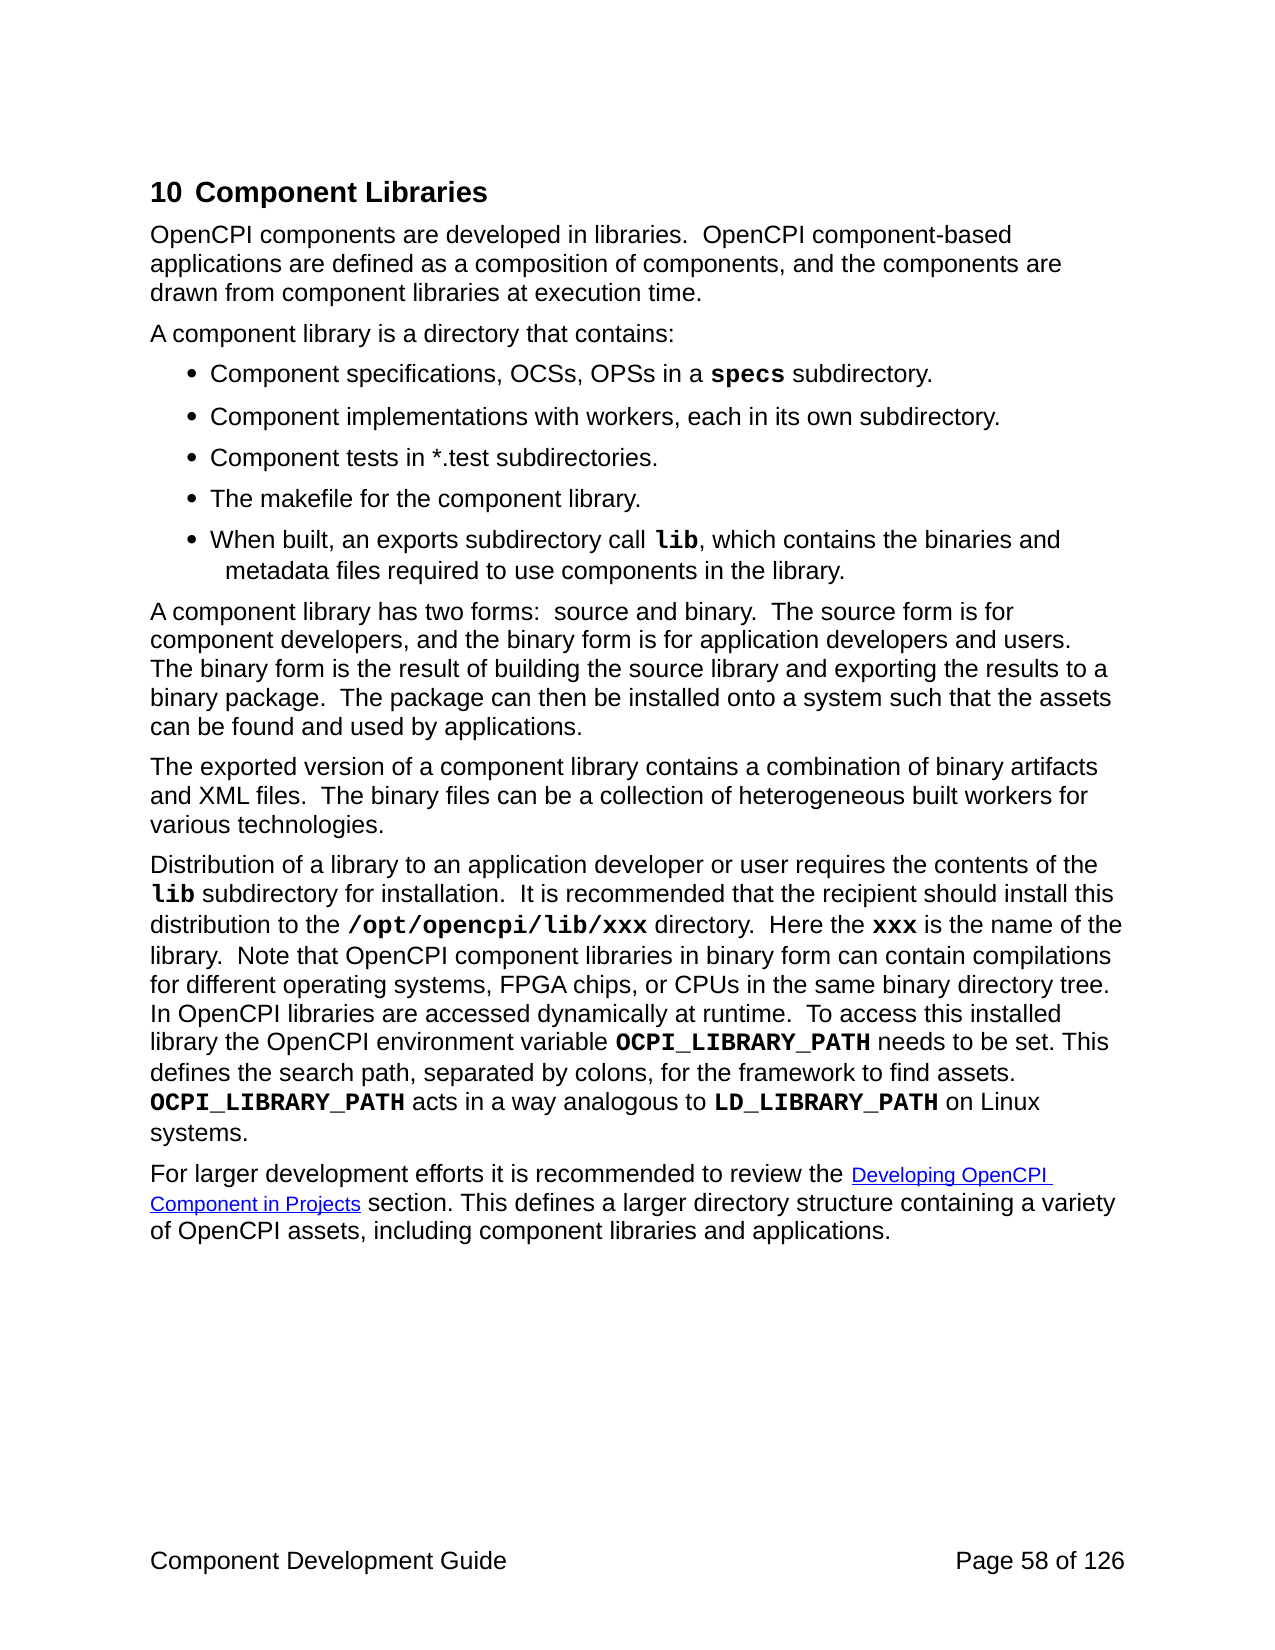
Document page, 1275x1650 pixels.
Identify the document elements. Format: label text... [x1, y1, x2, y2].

text OpenCPI components are developed in libraries. OpenCPI component-based applications are defined as a composition of components, and the components are drawn from component libraries at execution time. [150, 221, 1125, 307]
text A component library is a directory that contains: [150, 319, 1125, 347]
text Distribution of a library to an application developer or user requires the contents of the lib subdirectory for installation. It is recommended that the recipient should install this distribution to the /opt/opencpi/lib/xxx directory. Here the xxx is the name of the library. Note that OpenCPI component libraries in binary form can contain compilations for different operating systems, FPGA chips, or CPUs in the same binary directory tree. In OpenCPI libraries are accessed dynamically at runtime. To access this installed library the OpenCPI environment variable OCPI_LIBRARY_PATH needs to be set. This defines the search path, separated by colons, for the framework to find assets. OCPI_LIBRARY_PATH acts in a way analogous to LD_LIBRARY_PATH on Linux systems. [150, 851, 1125, 1147]
list Component implementations with workers, each in its own subdirectory. [187, 402, 1125, 431]
list Component tests in *.test subdirectories. [187, 443, 1125, 472]
text For larger development efforts it is recommended to review the Developing OpenCPI Component in Projects section. This defines a larger directory structure containing a variety of OpenCPI assets, including component libraries and applications. [150, 1159, 1125, 1245]
list Component specifications, OCSs, OPSs in a specs subdirectory. [187, 359, 1125, 390]
list The makefile for the component library. [187, 484, 1125, 513]
subtitle Component Libraries [150, 175, 1125, 208]
text A component library has two forms: source and binary. The source form is for component developers, and the binary form is for application developers and users. The binary form is the result of building the source library and exporting the results to a binary package. The package can then be installed onto a system such that the assets can be found and used by applications. [150, 597, 1125, 740]
text The exported version of a component library contains a combination of binary artifacts and XML files. The binary files can be a collection of heterogeneous built workers for various technologies. [150, 752, 1125, 838]
list When built, an exports subdirectory call lib, which contains the binaries and metadata files required to use components in the library. [187, 525, 1125, 584]
